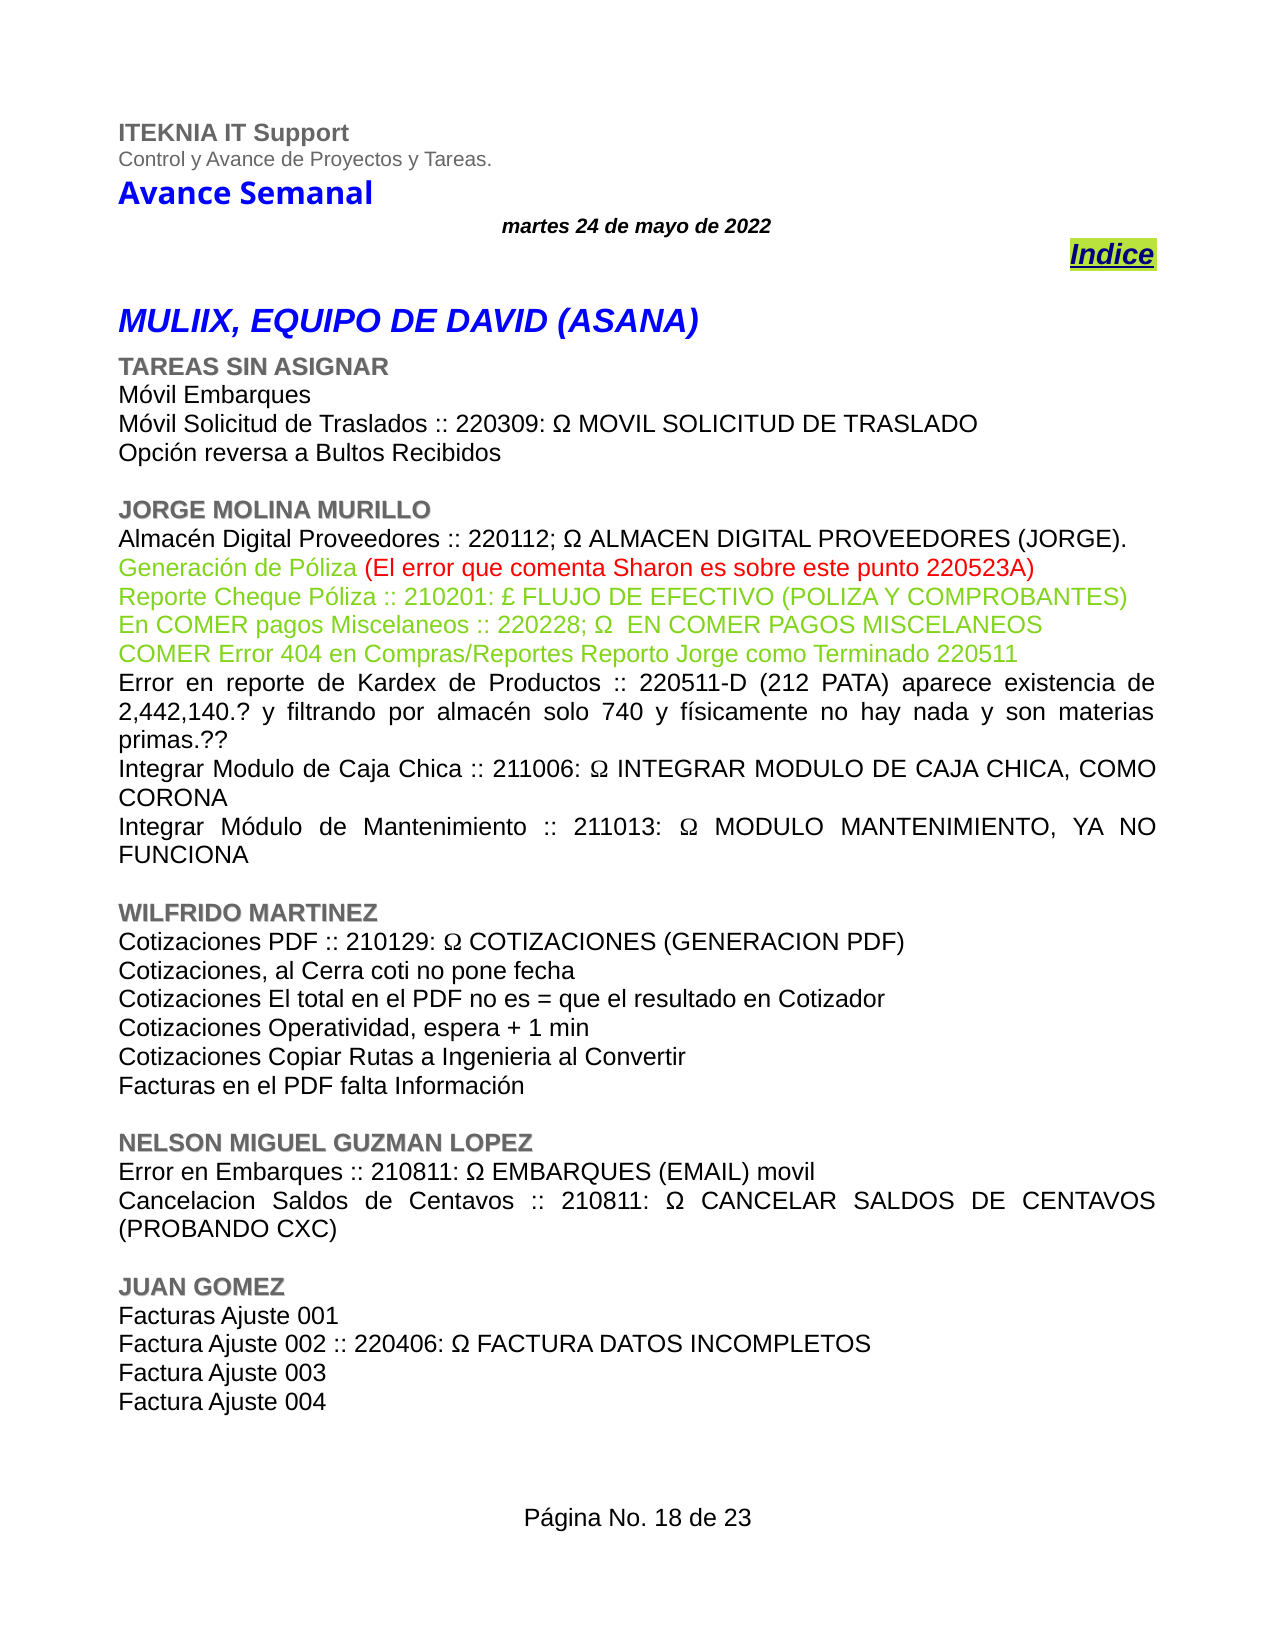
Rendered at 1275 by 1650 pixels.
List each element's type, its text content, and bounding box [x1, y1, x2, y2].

text Error en Embarques :: 210811: Ω EMBARQUES (EMAIL) movil [118, 1157, 1157, 1186]
text Factura Ajuste 004 [118, 1387, 1157, 1416]
subtitle WILFRIDO MARTINEZ [118, 898, 1157, 927]
subtitle JUAN GOMEZ [118, 1272, 1157, 1301]
text Cotizaciones PDF :: 210129: Ω COTIZACIONES (GENERACION PDF) [118, 927, 1157, 956]
text Móvil Solicitud de Traslados :: 220309: Ω MOVIL SOLICITUD DE TRASLADO [118, 409, 1157, 438]
text Opción reversa a Bultos Recibidos [118, 438, 1157, 467]
text Cotizaciones, al Cerra coti no pone fecha [118, 956, 1157, 984]
text Cotizaciones Copiar Rutas a Ingenieria al Convertir [118, 1042, 1157, 1071]
text Integrar Módulo de Mantenimiento :: 211013: Ω MODULO MANTENIMIENTO, YA NO FUNCIONA [118, 812, 1157, 869]
text COMER Error 404 en Compras/Reportes Reporto Jorge como Terminado 220511 [118, 639, 1157, 668]
subtitle Tareas sin asignar [118, 352, 1157, 380]
text Integrar Modulo de Caja Chica :: 211006: Ω INTEGRAR MODULO DE CAJA CHICA, COMO CORONA [118, 754, 1157, 812]
text Generación de Póliza (El error que comenta Sharon es sobre este punto 220523A) [118, 553, 1157, 582]
text Error en reporte de Kardex de Productos :: 220511-D (212 PATA) aparece existencia de 2,442,140.? y filtrando por almacén solo 740 y físicamente no hay nada y son materias primas.?? [118, 668, 1157, 754]
text Facturas en el PDF falta Información [118, 1071, 1157, 1099]
text Cotizaciones Operatividad, espera + 1 min [118, 1013, 1157, 1042]
text Reporte Cheque Póliza :: 210201: £ FLUJO DE EFECTIVO (POLIZA Y COMPROBANTES) [118, 582, 1157, 610]
subtitle NELSON MIGUEL GUZMAN LOPEZ [118, 1128, 1157, 1157]
text Cancelacion Saldos de Centavos :: 210811: Ω CANCELAR SALDOS DE CENTAVOS (PROBANDO CXC) [118, 1186, 1157, 1243]
subtitle JORGE MOLINA MURILLO [118, 495, 1157, 524]
text Almacén Digital Proveedores :: 220112; Ω ALMACEN DIGITAL PROVEEDORES (JORGE). [118, 524, 1157, 553]
text Cotizaciones El total en el PDF no es = que el resultado en Cotizador [118, 984, 1157, 1013]
text Factura Ajuste 002 :: 220406: Ω FACTURA DATOS INCOMPLETOS [118, 1329, 1157, 1358]
text Factura Ajuste 003 [118, 1358, 1157, 1387]
text Móvil Embarques [118, 380, 1157, 409]
text En COMER pagos Miscelaneos :: 220228; Ω EN COMER PAGOS MISCELANEOS [118, 610, 1157, 639]
text Facturas Ajuste 001 [118, 1301, 1157, 1329]
subtitle MULIIX, EQUIPO DE DAVID (ASANA) [118, 300, 1157, 339]
